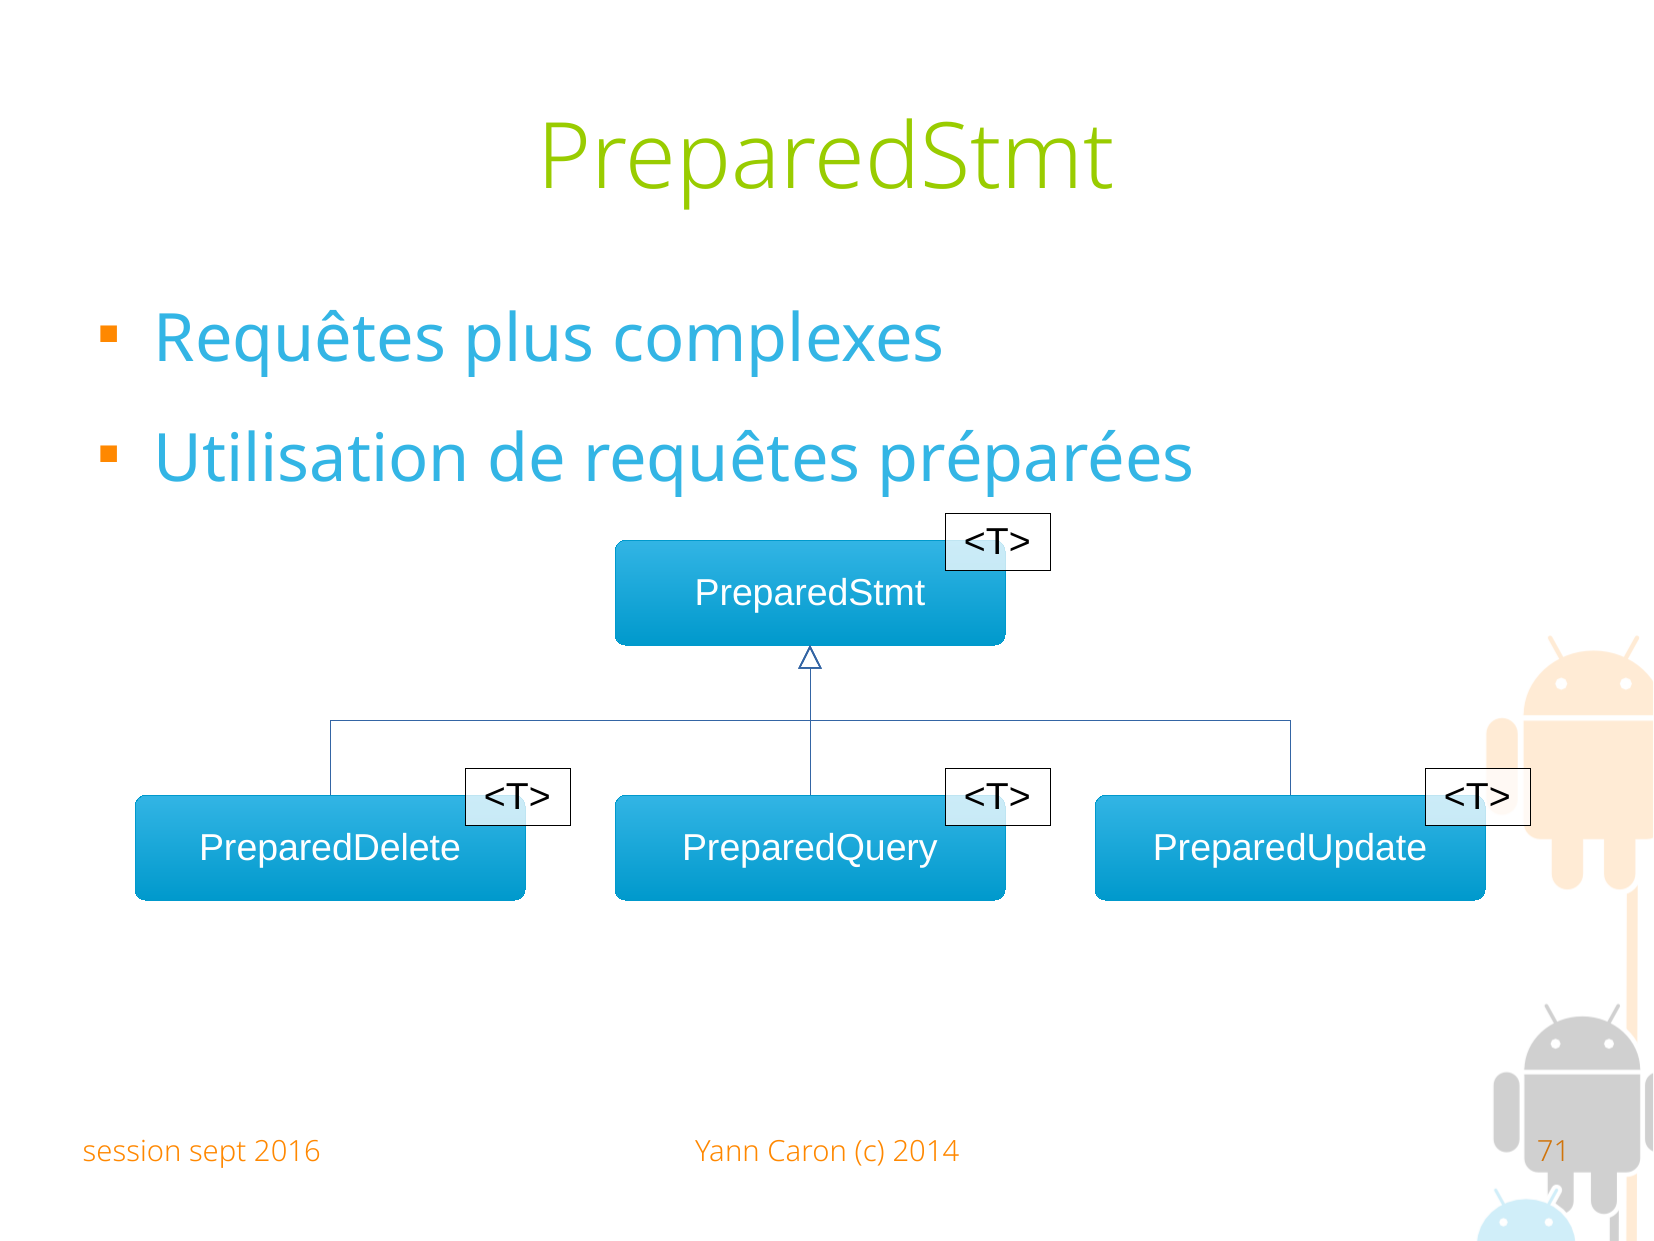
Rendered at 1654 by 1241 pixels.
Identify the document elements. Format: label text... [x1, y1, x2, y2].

text_box PreparedStmt [615, 540, 1006, 646]
picture [802, 651, 818, 667]
text_box PreparedQuery [615, 795, 1006, 901]
text_box PreparedUpdate [1095, 795, 1486, 901]
picture [240, 423, 1654, 1241]
text_box [945, 513, 1051, 571]
text_box [945, 768, 1051, 826]
title PreparedStmt [82, 49, 1571, 257]
text_box PreparedDelete [135, 795, 526, 901]
text_box [1425, 768, 1531, 826]
list Requêtes plus complexes Utilisation de requêtes préparées [82, 290, 1571, 511]
text_box [465, 768, 571, 826]
